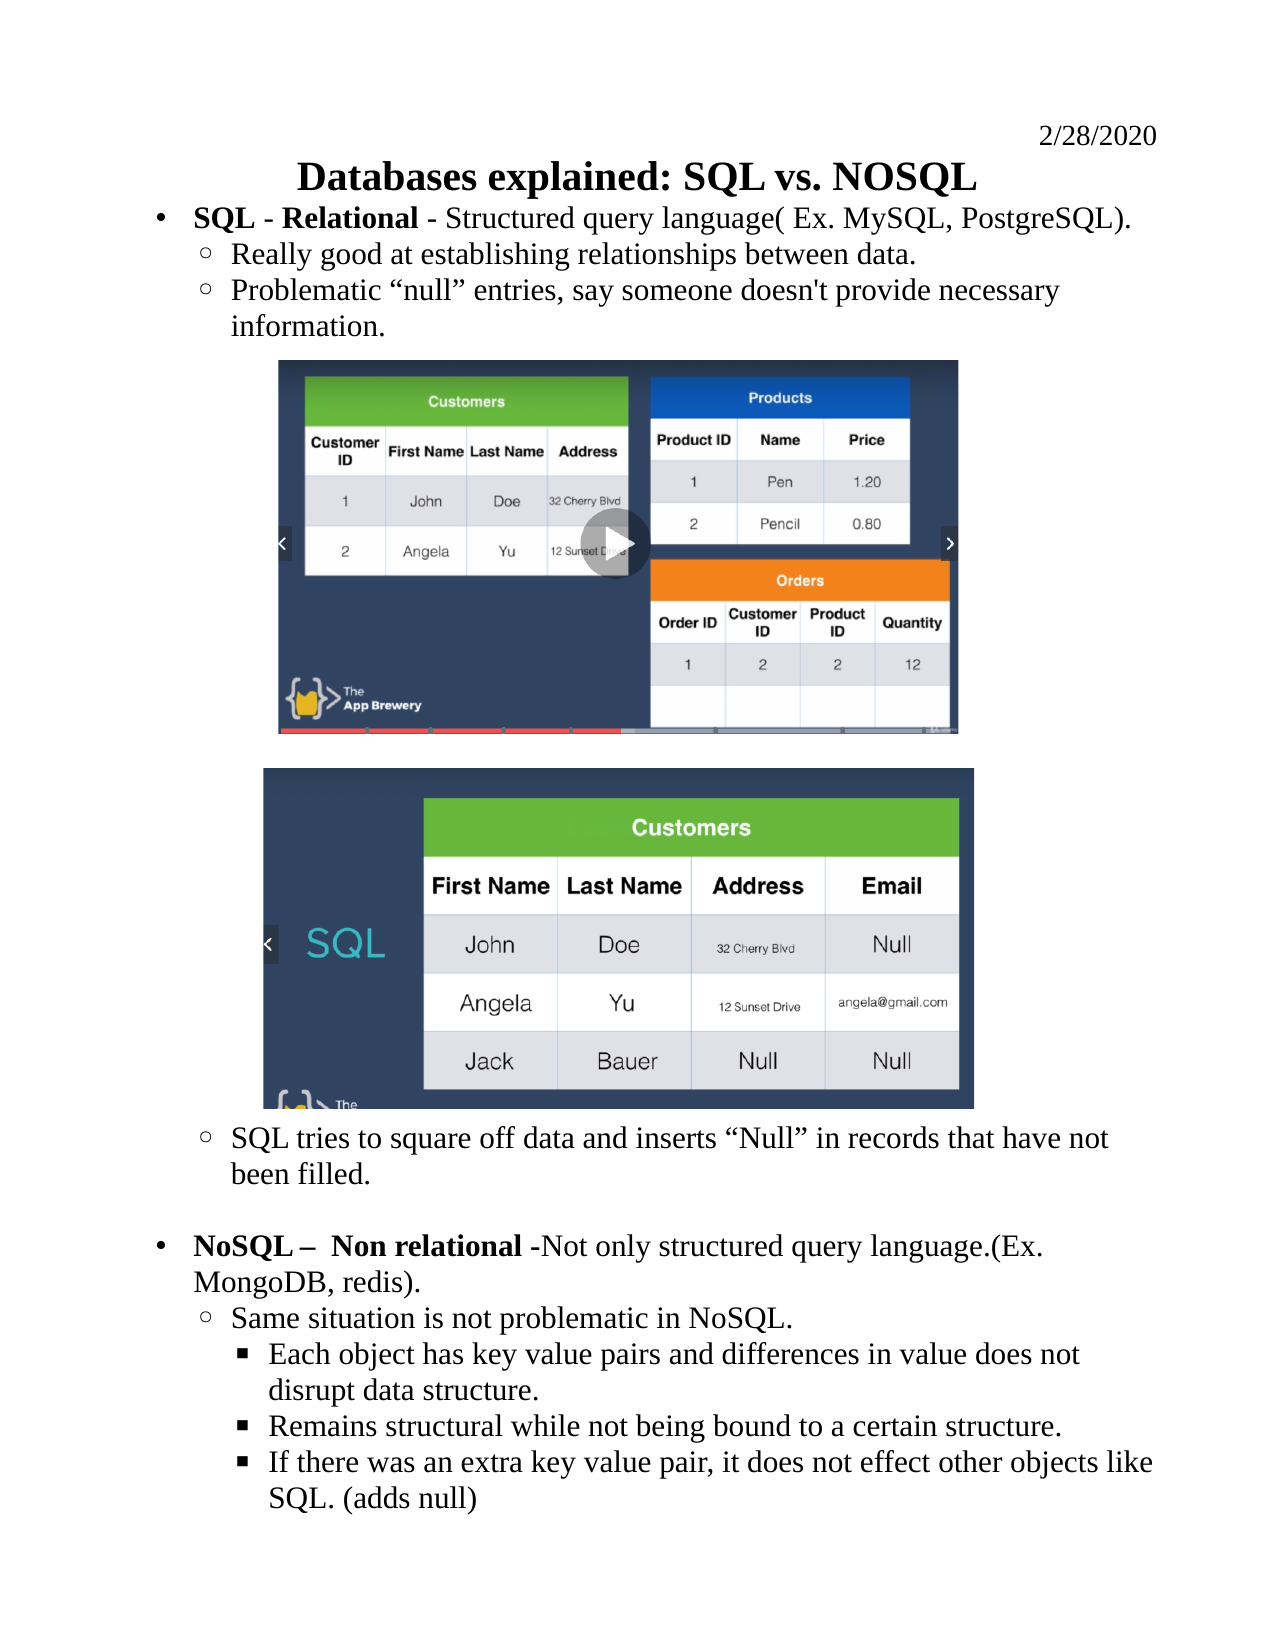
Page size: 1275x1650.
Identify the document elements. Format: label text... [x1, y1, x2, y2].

list NoSQL – Non relational -Not only structured query language.(Ex. MongoDB, redis). [156, 1227, 1157, 1299]
picture [278, 360, 959, 734]
list If there was an extra key value pair, it does not effect other objects like SQL. (adds null) [231, 1443, 1157, 1515]
list SQL - Relational - Structured query language( Ex. MySQL, PostgreSQL). [156, 199, 1157, 236]
list Remains structural while not being bound to a certain structure. [231, 1407, 1157, 1443]
list Same situation is not problematic in NoSQL. [193, 1299, 1157, 1335]
text 2/28/2020 [118, 118, 1157, 152]
picture [263, 768, 975, 1109]
list SQL tries to square off data and inserts “Null” in records that have not been filled. [193, 1119, 1157, 1191]
list Really good at establishing relationships between data. [193, 236, 1157, 271]
text Databases explained: SQL vs. NOSQL [118, 152, 1157, 199]
list Problematic “null” entries, say someone doesn't provide necessary information. [193, 271, 1157, 343]
list Each object has key value pairs and differences in value does not disrupt data structure. [231, 1335, 1157, 1407]
